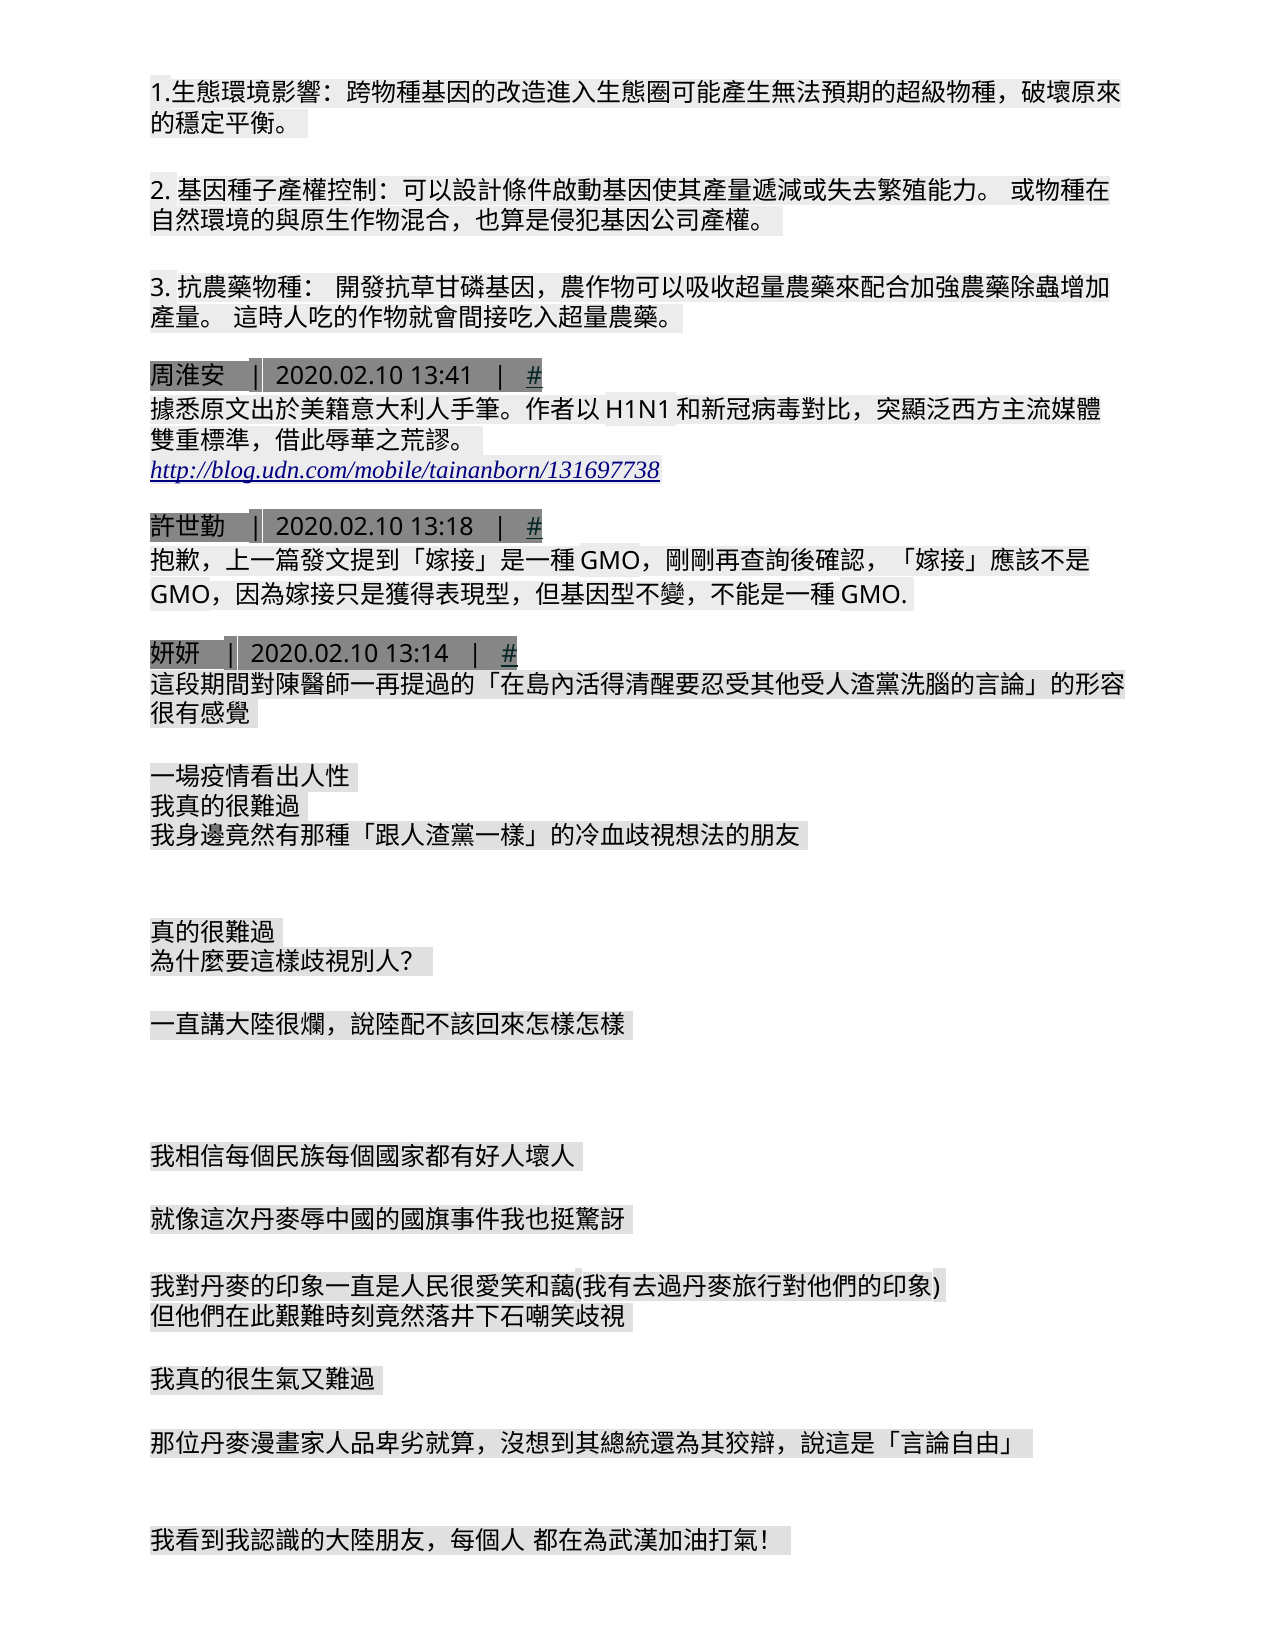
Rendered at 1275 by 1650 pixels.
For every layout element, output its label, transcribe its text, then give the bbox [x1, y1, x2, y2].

text 1.生態環境影響：跨物種基因的改造進入生態圈可能產生無法預期的超級物種，破壞原來的穩定平衡。 2. 基因種子產權控制：可以設計條件啟動基因使其產量遞減或失去繁殖能力。 或物種在自然環境的與原生作物混合，也算是侵犯基因公司產權。 3. 抗農藥物種： 開發抗草甘磷基因，農作物可以吸收超量農藥來配合加強農藥除蟲增加產量。 這時人吃的作物就會間接吃入超量農藥。 [150, 75, 1125, 333]
text 抱歉，上一篇發文提到「嫁接」是一種GMO，剛剛再查詢後確認，「嫁接」應該不是GMO，因為嫁接只是獲得表現型，但基因型不變，不能是一種GMO. [150, 543, 1125, 611]
text 許世勤 | 2020.02.10 13:18 | # [150, 509, 1125, 543]
text 據悉原文出於美籍意大利人手筆。作者以H1N1和新冠病毒對比，突顯泛西方主流媒體雙重標準，借此辱華之荒謬。 http://blog.udn.com/mobile/tainanborn/131697738 [150, 392, 1125, 484]
text 妍妍 | 2020.02.10 13:14 | # [150, 636, 1125, 670]
text 這段期間對陳醫師一再提過的「在島內活得清醒要忍受其他受人渣黨洗腦的言論」的形容很有感覺 一場疫情看出人性 我真的很難過 我身邊竟然有那種「跟人渣黨一樣」的冷血歧視想法的朋友 真的很難過 為什麼要這樣歧視別人？ 一直講大陸很爛，說陸配不該回來怎樣怎樣 我相信每個民族每個國家都有好人壞人 就像這次丹麥辱中國的國旗事件我也挺驚訝 我對丹麥的印象一直是人民很愛笑和藹(我有去過丹麥旅行對他們的印象) 但他們在此艱難時刻竟然落井下石嘲笑歧視 我真的很生氣又難過 那位丹麥漫畫家人品卑劣就算，沒想到其總統還為其狡辯，說這是「言論自由」 我看到我認識的大陸朋友，每個人 都在為武漢加油打氣！ [150, 670, 1125, 1555]
text 周淮安 | 2020.02.10 13:41 | # [150, 358, 1125, 392]
